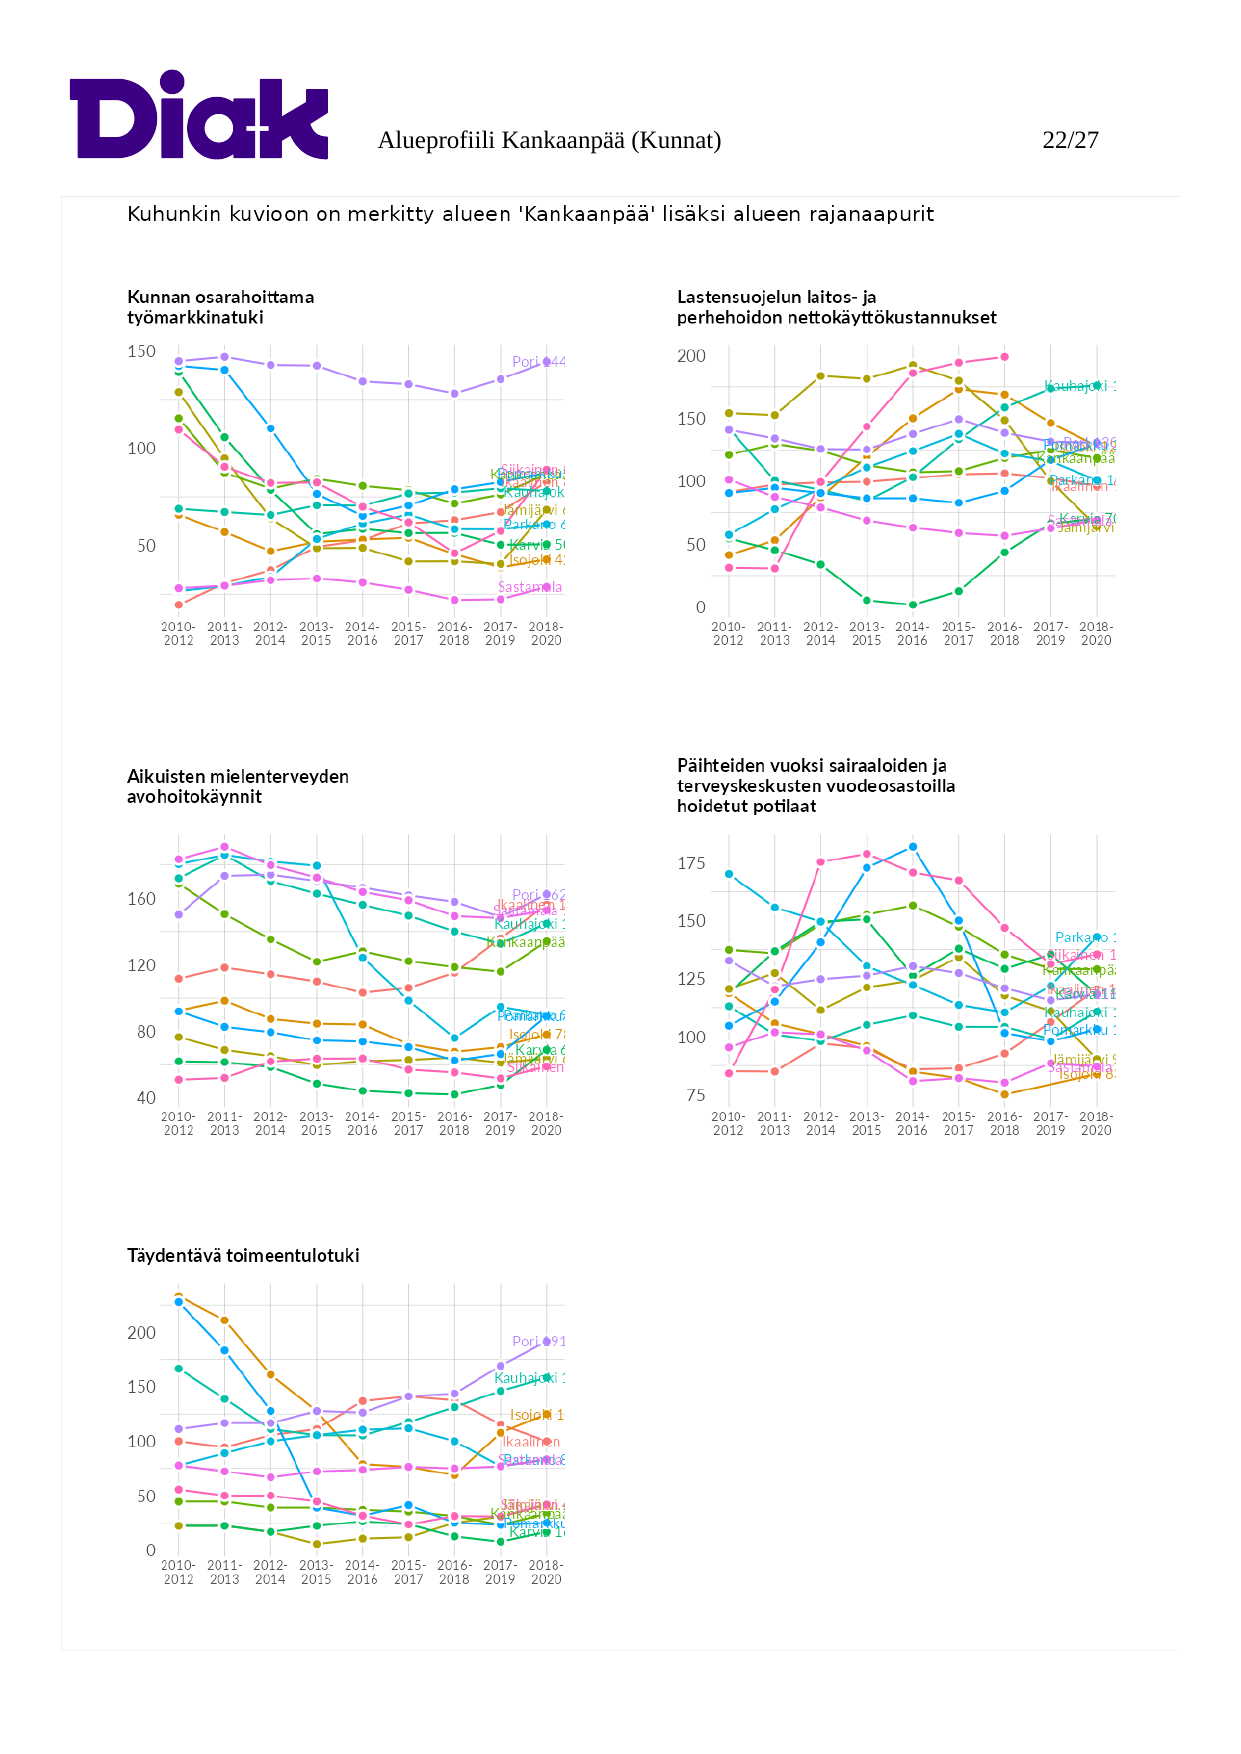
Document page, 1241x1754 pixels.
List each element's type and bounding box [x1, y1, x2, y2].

picture [61, 196, 1179, 1651]
